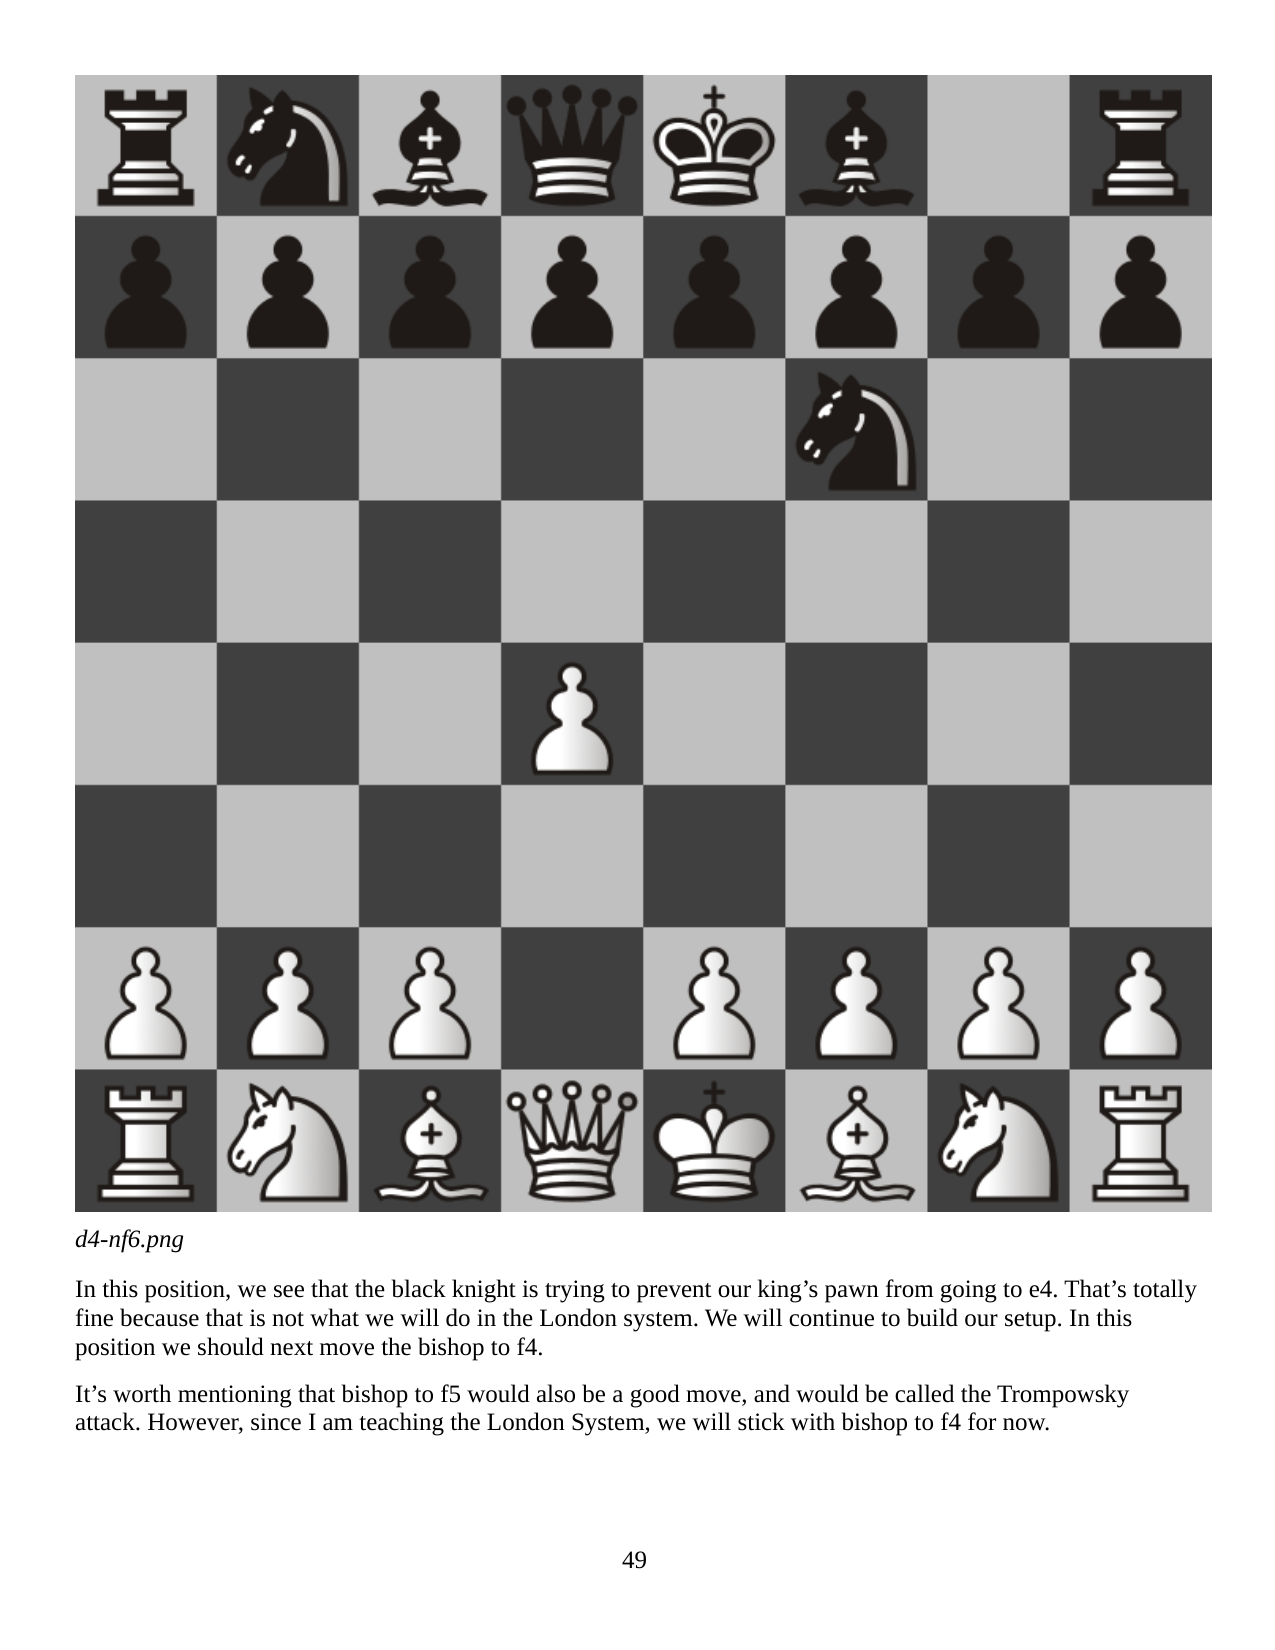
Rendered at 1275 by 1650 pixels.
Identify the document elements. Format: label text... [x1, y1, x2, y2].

picture [75, 75, 1212, 1212]
text In this position, we see that the black knight is trying to prevent our king’s pawn from going to e4. That’s totally fine because that is not what we will do in the London system. We will continue to build our setup. In this position we should next move the bishop to f4. [75, 1274, 1200, 1361]
text d4-nf6.png [75, 1224, 1200, 1253]
text It’s worth mentioning that bishop to f5 would also be a good move, and would be called the Trompowsky attack. However, since I am teaching the London System, we will stick with bishop to f4 for now. [75, 1379, 1200, 1436]
